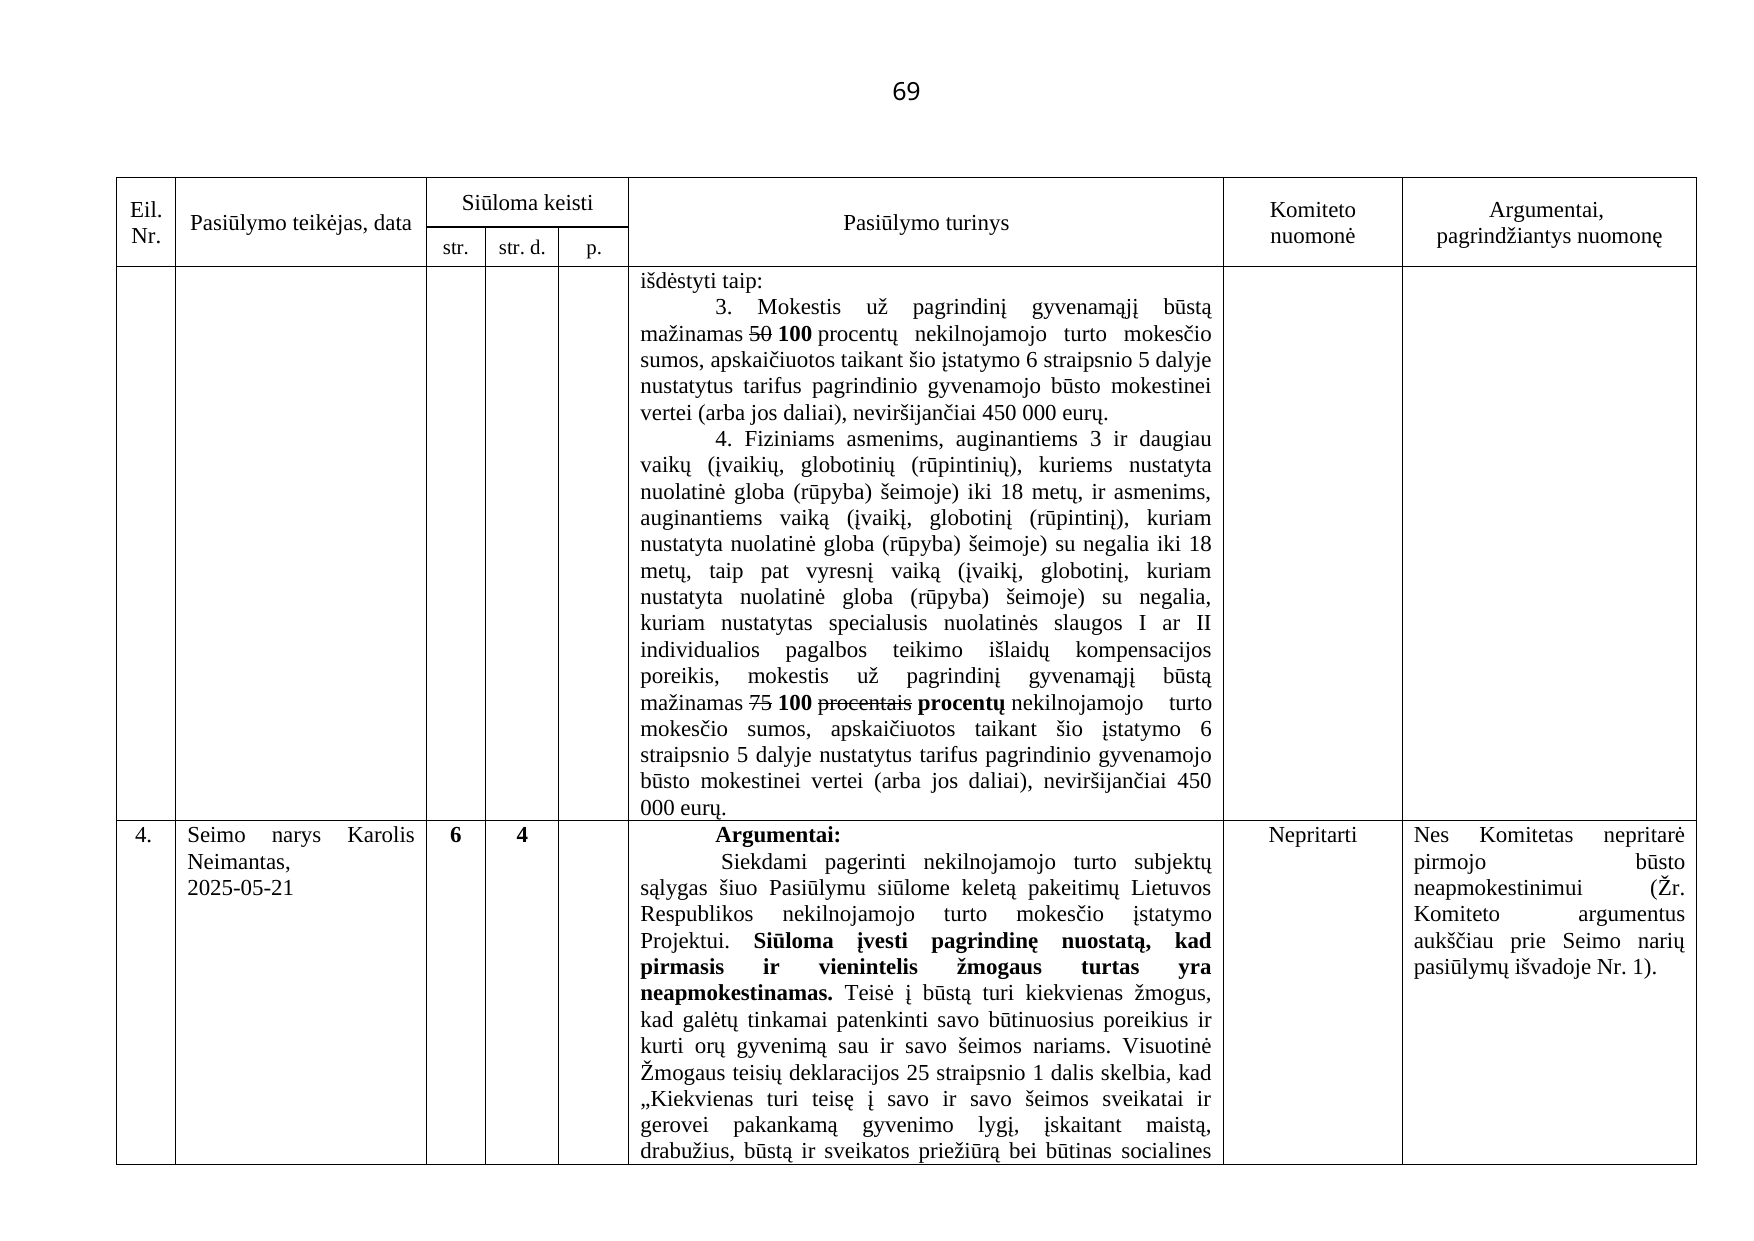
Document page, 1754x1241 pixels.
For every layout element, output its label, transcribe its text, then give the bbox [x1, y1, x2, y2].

table_header Eil. Nr. [117, 178, 175, 266]
table_cell [1403, 267, 1696, 820]
table_header Pasiūlymo turinys [629, 178, 1223, 266]
table_cell 6 [427, 821, 485, 1164]
table_header Komiteto nuomonė [1224, 178, 1402, 266]
table_cell Argumentai: Siekdami pagerinti nekilnojamojo turto subjektų sąlygas šiuo Pasiūlymu siūlome keletą pakeitimų Lietuvos Respublikos nekilnojamojo turto mokesčio įstatymo Projektui. Siūloma įvesti pagrindinę nuostatą, kad pirmasis ir vienintelis žmogaus turtas yra neapmokestinamas. Teisė į būstą turi kiekvienas žmogus, kad galėtų tinkamai patenkinti savo būtinuosius poreikius ir kurti orų gyvenimą sau ir savo šeimos nariams. Visuotinė Žmogaus teisių deklaracijos 25 straipsnio 1 dalis skelbia, kad „Kiekvienas turi teisę į savo ir savo šeimos sveikatai ir gerovei pakankamą gyvenimo lygį, įskaitant maistą, drabužius, būstą ir sveikatos priežiūrą bei būtinas socialines [629, 821, 1223, 1164]
table_cell Nepritarti [1224, 821, 1402, 1164]
table_cell išdėstyti taip: 3. Mokestis už pagrindinį gyvenamąjį būstą mažinamas 50 100 procentų nekilnojamojo turto mokesčio sumos, apskaičiuotos taikant šio įstatymo 6 straipsnio 5 dalyje nustatytus tarifus pagrindinio gyvenamojo būsto mokestinei vertei (arba jos daliai), neviršijančiai 450 000 eurų. 4. Fiziniams asmenims, auginantiems 3 ir daugiau vaikų (įvaikių, globotinių (rūpintinių), kuriems nustatyta nuolatinė globa (rūpyba) šeimoje) iki 18 metų, ir asmenims, auginantiems vaiką (įvaikį, globotinį (rūpintinį), kuriam nustatyta nuolatinė globa (rūpyba) šeimoje) su negalia iki 18 metų, taip pat vyresnį vaiką (įvaikį, globotinį, kuriam nustatyta nuolatinė globa (rūpyba) šeimoje) su negalia, kuriam nustatytas specialusis nuolatinės slaugos I ar II individualios pagalbos teikimo išlaidų kompensacijos poreikis, mokestis už pagrindinį gyvenamąjį būstą mažinamas 75 100 procentais procentų nekilnojamojo turto mokesčio sumos, apskaičiuotos taikant šio įstatymo 6 straipsnio 5 dalyje nustatytus tarifus pagrindinio gyvenamojo būsto mokestinei vertei (arba jos daliai), neviršijančiai 450 000 eurų. [629, 267, 1223, 820]
table_cell str. [427, 228, 485, 266]
table_cell [559, 267, 628, 820]
table_cell [486, 267, 558, 820]
table_cell [427, 267, 485, 820]
table_header Argumentai, pagrindžiantys nuomonę [1403, 178, 1696, 266]
table_header Pasiūlymo teikėjas, data [176, 178, 426, 266]
table_cell p. [559, 228, 628, 266]
table_cell [176, 267, 426, 820]
table_cell 4 [486, 821, 558, 1164]
table_header Siūloma keisti [427, 178, 628, 226]
table_cell Nes Komitetas nepritarė pirmojo būsto neapmokestinimui (Žr. Komiteto argumentus aukščiau prie Seimo narių pasiūlymų išvadoje Nr. 1). [1403, 821, 1696, 1164]
table_cell [559, 821, 628, 1164]
table_cell Seimo narys Karolis Neimantas, 2025-05-21 [176, 821, 426, 1164]
table_cell str. d. [486, 228, 558, 266]
table_cell [1224, 267, 1402, 820]
table_cell 4. [117, 821, 175, 1164]
table_cell [117, 267, 175, 820]
